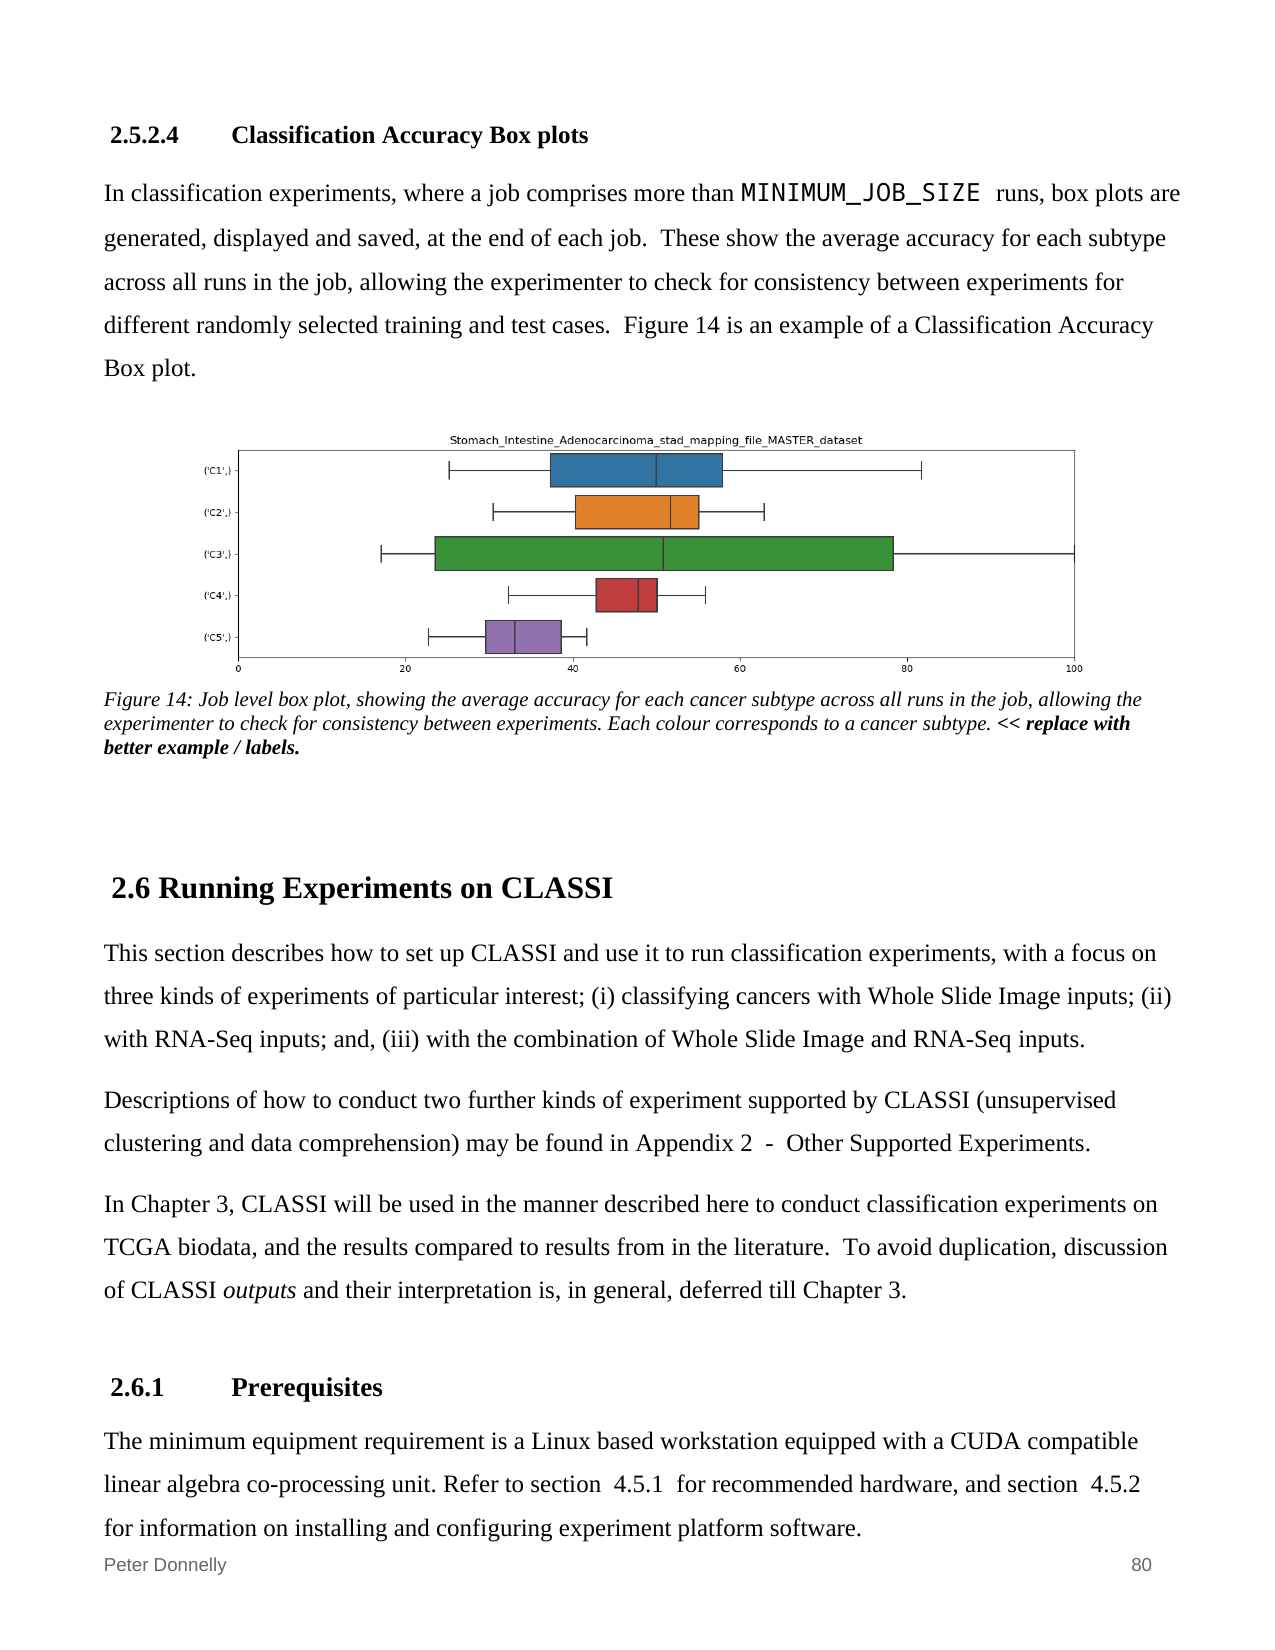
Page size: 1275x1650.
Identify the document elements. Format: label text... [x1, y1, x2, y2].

text In classification experiments, where a job comprises more than MINIMUM_JOB_SIZE runs, box plots are generated, displayed and saved, at the end of each job. These show the average accuracy for each subtype across all runs in the job, allowing the experimenter to check for consistency between experiments for different randomly selected training and test cases. Figure 14 is an example of a Classification Accuracy Box plot. [103, 175, 1181, 382]
subtitle Prerequisites [103, 1372, 1181, 1403]
text This section describes how to set up CLASSI and use it to run classification experiments, with a focus on three kinds of experiments of particular interest; (i) classifying cancers with Whole Slide Image inputs; (ii) with RNA-Seq inputs; and, (iii) with the combination of Whole Slide Image and RNA-Seq inputs. [103, 938, 1181, 1053]
text In Chapter 3, CLASSI will be used in the manner described here to conduct classification experiments on TCGA biodata, and the results compared to results from in the literature. To avoid duplication, discussion of CLASSI outputs and their interpretation is, in general, deferred till Chapter 3. [103, 1189, 1181, 1304]
picture [103, 417, 1182, 687]
text Figure 14: Job level box plot, showing the average accuracy for each cancer subtype across all runs in the job, allowing the experimenter to check for consistency between experiments. Each colour corresponds to a cancer subtype. << replace with better example / labels. [103, 687, 1181, 759]
text The minimum equipment requirement is a Linux based workstation equipped with a CUDA compatible linear algebra co-processing unit. Refer to section 4.5.1 for recommended hardware, and section 4.5.2 for information on installing and configuring experiment platform software. [103, 1426, 1181, 1541]
text Descriptions of how to conduct two further kinds of experiment supported by CLASSI (unsupervised clustering and data comprehension) may be found in Appendix 2 - Other Supported Experiments. [103, 1085, 1181, 1157]
subtitle Running Experiments on CLASSI [103, 869, 1181, 906]
subtitle Classification Accuracy Box plots [103, 120, 1181, 148]
